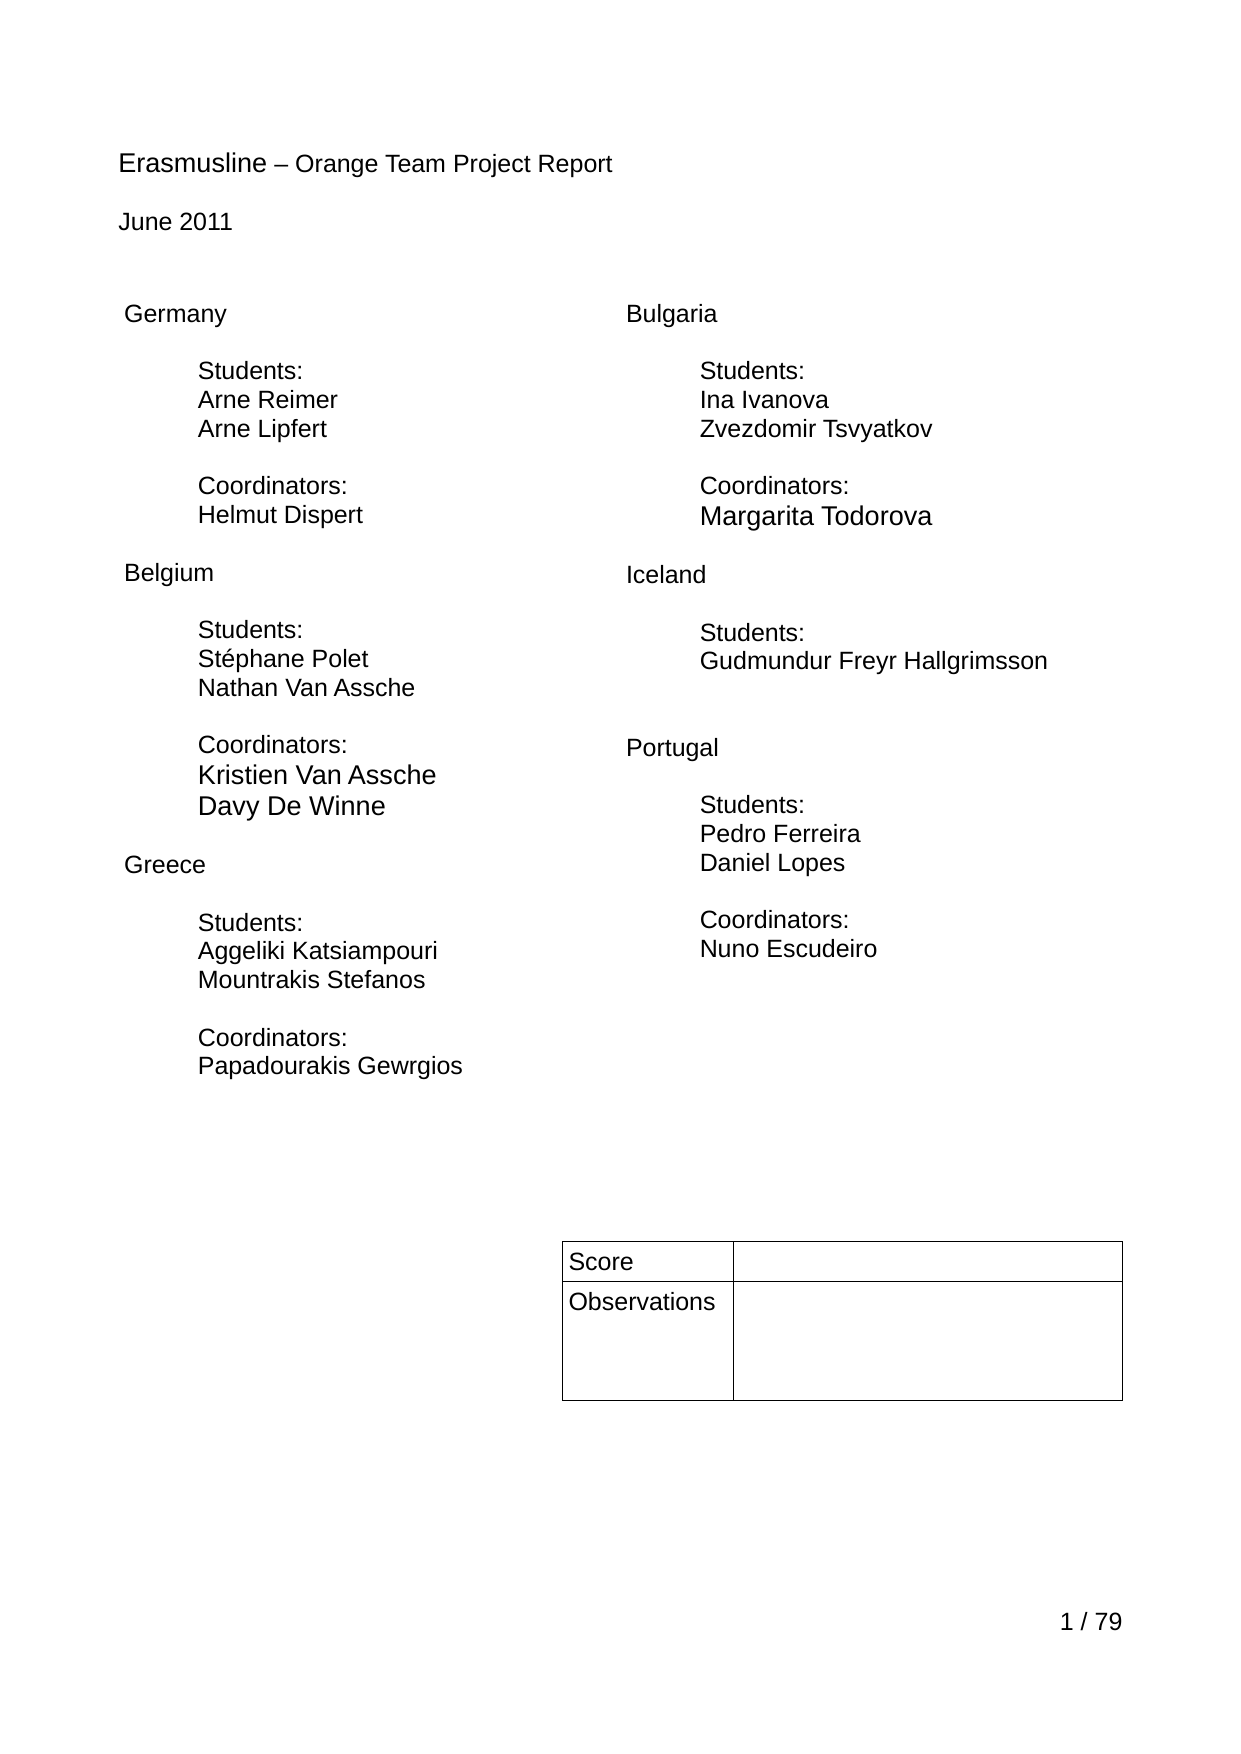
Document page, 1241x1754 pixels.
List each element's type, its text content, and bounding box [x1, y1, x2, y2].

table_cell Observations [563, 1282, 733, 1400]
table_cell [118, 1086, 620, 1126]
table_cell [734, 1282, 1122, 1400]
table_header Germany Students: Arne Reimer Arne Lipfert Coordinators: Helmut Dispert Belgium Students: Stéphane Polet Nathan Van Assche Coordinators: Kristien Van Assche Davy De Winne Greece Students: Aggeliki Katsiampouri Mountrakis Stefanos Coordinators: Papadourakis Gewrgios [118, 293, 620, 1086]
table_cell [620, 1086, 1122, 1126]
text Erasmusline – Orange Team Project Report [118, 147, 1122, 178]
text June 2011 [118, 207, 1122, 236]
table_header [734, 1242, 1122, 1281]
table_header Score [563, 1242, 733, 1281]
table_header Bulgaria Students: Ina Ivanova Zvezdomir Tsvyatkov Coordinators: Margarita Todorova Iceland Students: Gudmundur Freyr Hallgrimsson Portugal Students: Pedro Ferreira Daniel Lopes Coordinators: Nuno Escudeiro [620, 293, 1122, 1086]
